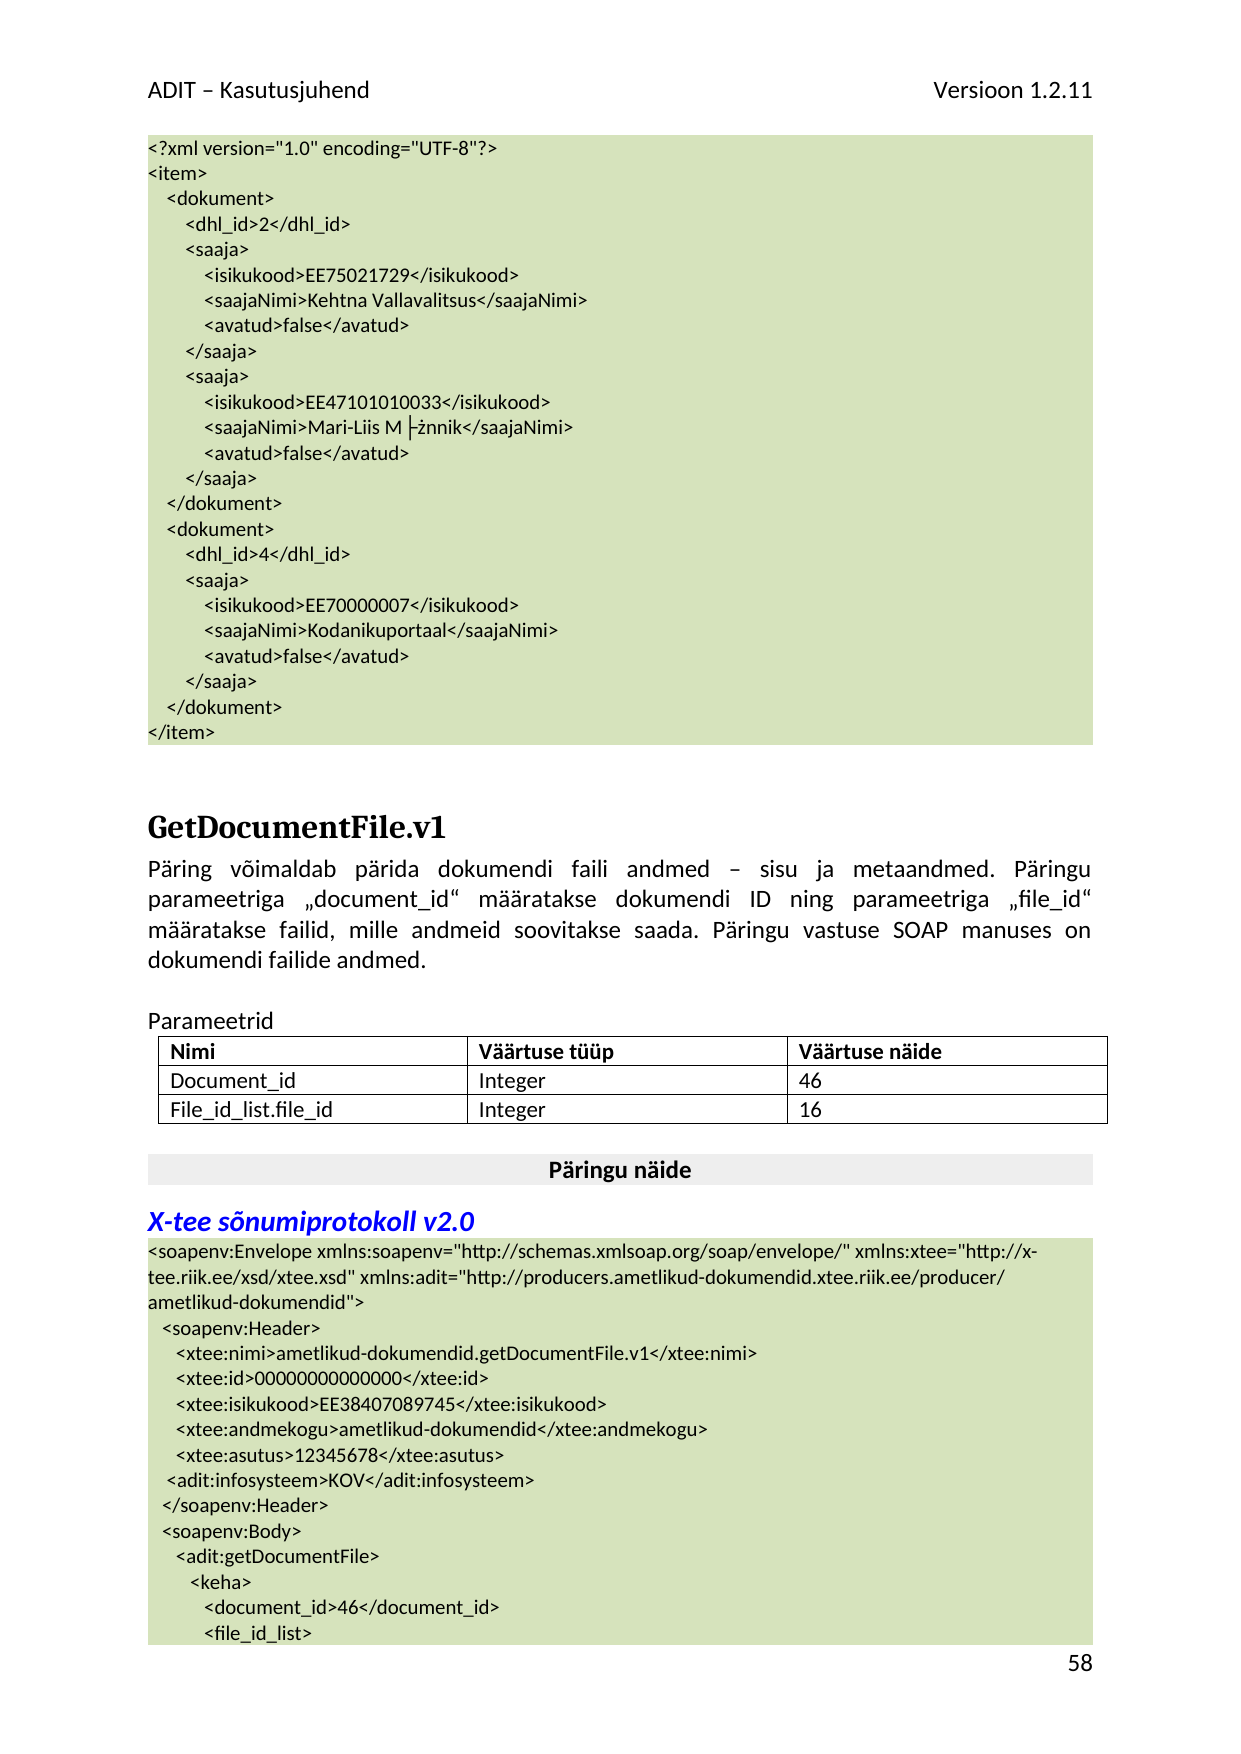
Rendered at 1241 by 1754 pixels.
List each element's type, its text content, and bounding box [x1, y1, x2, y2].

text <xtee:nimi>ametlikud-dokumendid.getDocumentFile.v1</xtee:nimi> [148, 1340, 1093, 1366]
text </saaja> [148, 668, 1093, 694]
text </dokument> [148, 694, 1093, 719]
table_cell 16 [788, 1095, 1107, 1123]
table_header Väärtuse näide [788, 1037, 1107, 1065]
text </item> [148, 719, 1093, 745]
text <isikukood>EE75021729</isikukood> [148, 262, 1093, 287]
text <saaja> [148, 236, 1093, 262]
text </saaja> [148, 338, 1093, 363]
text <keha> [148, 1569, 1093, 1594]
text <xtee:id>00000000000000</xtee:id> [148, 1366, 1093, 1391]
text <isikukood>EE70000007</isikukood> [148, 592, 1093, 618]
text <saaja> [148, 363, 1093, 389]
table_cell File_id_list.file_id [159, 1095, 467, 1123]
text <?xml version="1.0" encoding="UTF-8"?> [148, 135, 1093, 160]
table_cell Integer [468, 1095, 787, 1123]
text <dhl_id>2</dhl_id> [148, 211, 1093, 236]
table_cell Integer [468, 1066, 787, 1094]
text X-tee sõnumiprotokoll v2.0 [148, 1203, 1093, 1238]
text <document_id>46</document_id> [148, 1594, 1093, 1620]
text Päringu näide [148, 1154, 1093, 1185]
table_cell 46 [788, 1066, 1107, 1094]
table_cell Document_id [159, 1066, 467, 1094]
text <avatud>false</avatud> [148, 313, 1093, 338]
table_header Nimi [159, 1037, 467, 1065]
text <saaja> [148, 567, 1093, 592]
text <soapenv:Body> [148, 1518, 1093, 1543]
text <soapenv:Header> [148, 1315, 1093, 1340]
text Päring võimaldab pärida dokumendi faili andmed – sisu ja metaandmed. Päringu parameetriga „document_id“ määratakse dokumendi ID ning parameetriga „file_id“ määratakse failid, mille andmeid soovitakse saada. Päringu vastuse SOAP manuses on dokumendi failide andmed. [148, 853, 1093, 975]
text <xtee:isikukood>EE38407089745</xtee:isikukood> [148, 1391, 1093, 1416]
text <saajaNimi>Kodanikuportaal</saajaNimi> [148, 618, 1093, 643]
text </soapenv:Header> [148, 1493, 1093, 1518]
text <xtee:andmekogu>ametlikud-dokumendid</xtee:andmekogu> [148, 1416, 1093, 1442]
text <adit:infosysteem>KOV</adit:infosysteem> [148, 1467, 1093, 1493]
text <file_id_list> [148, 1620, 1093, 1645]
text </dokument> [148, 491, 1093, 516]
text Parameetrid [148, 1005, 1093, 1036]
text <soapenv:Envelope xmlns:soapenv="http://schemas.xmlsoap.org/soap/envelope/" xmlns:xtee="http://x-tee.riik.ee/xsd/xtee.xsd" xmlns:adit="http://producers.ametlikud-dokumendid.xtee.riik.ee/producer/ametlikud-dokumendid"> [148, 1238, 1093, 1315]
text <avatud>false</avatud> [148, 643, 1093, 668]
text <xtee:asutus>12345678</xtee:asutus> [148, 1442, 1093, 1467]
table_header Väärtuse tüüp [468, 1037, 787, 1065]
text <dokument> [148, 186, 1093, 211]
text <item> [148, 160, 1093, 186]
text <isikukood>EE47101010033</isikukood> [148, 389, 1093, 414]
text <avatud>false</avatud> [148, 440, 1093, 465]
text <adit:getDocumentFile> [148, 1543, 1093, 1569]
text <dhl_id>4</dhl_id> [148, 541, 1093, 567]
text </saaja> [148, 465, 1093, 491]
text <dokument> [148, 516, 1093, 541]
subtitle GetDocumentFile.v1 [148, 770, 1093, 846]
text <saajaNimi>Mari-Liis M├żnnik</saajaNimi> [148, 414, 1093, 440]
text <saajaNimi>Kehtna Vallavalitsus</saajaNimi> [148, 287, 1093, 313]
